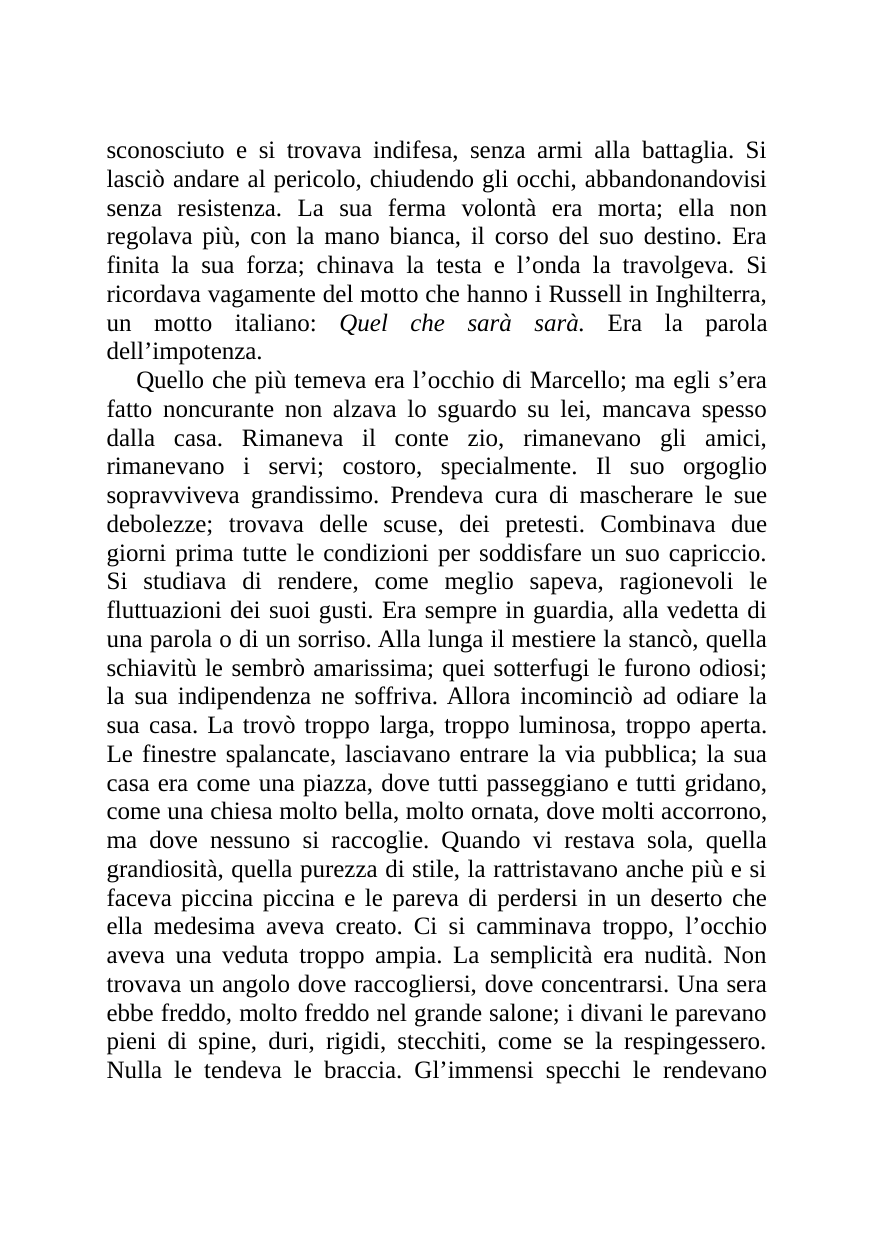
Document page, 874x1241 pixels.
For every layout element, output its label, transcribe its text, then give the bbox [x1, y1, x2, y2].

text sconosciuto e si trovava indifesa, senza armi alla battaglia. Si lasciò andare al pericolo, chiudendo gli occhi, abbandonandovisi senza resistenza. La sua ferma volontà era morta; ella non regolava più, con la mano bianca, il corso del suo destino. Era finita la sua forza; chinava la testa e l’onda la travolgeva. Si ricordava vagamente del motto che hanno i Russell in Inghilterra, un motto italiano: Quel che sarà sarà. Era la parola dell’impotenza. [106, 135, 768, 365]
text Quello che più temeva era l’occhio di Marcello; ma egli s’era fatto noncurante non alzava lo sguardo su lei, mancava spesso dalla casa. Rimaneva il conte zio, rimanevano gli amici, rimanevano i servi; costoro, specialmente. Il suo orgoglio sopravviveva grandissimo. Prendeva cura di mascherare le sue debolezze; trovava delle scuse, dei pretesti. Combinava due giorni prima tutte le condizioni per soddisfare un suo capriccio. Si studiava di rendere, come meglio sapeva, ragionevoli le fluttuazioni dei suoi gusti. Era sempre in guardia, alla vedetta di una parola o di un sorriso. Alla lunga il mestiere la stancò, quella schiavitù le sembrò amarissima; quei sotterfugi le furono odiosi; la sua indipendenza ne soffriva. Allora incominciò ad odiare la sua casa. La trovò troppo larga, troppo luminosa, troppo aperta. Le finestre spalancate, lasciavano entrare la via pubblica; la sua casa era come una piazza, dove tutti passeggiano e tutti gridano, come una chiesa molto bella, molto ornata, dove molti accorrono, ma dove nessuno si raccoglie. Quando vi restava sola, quella grandiosità, quella purezza di stile, la rattristavano anche più e si faceva piccina piccina e le pareva di perdersi in un deserto che ella medesima aveva creato. Ci si camminava troppo, l’occhio aveva una veduta troppo ampia. La semplicità era nudità. Non trovava un angolo dove raccogliersi, dove concentrarsi. Una sera ebbe freddo, molto freddo nel grande salone; i divani le parevano pieni di spine, duri, rigidi, stecchiti, come se la respingessero. Nulla le tendeva le braccia. Gl’immensi specchi le rendevano [106, 365, 768, 1084]
